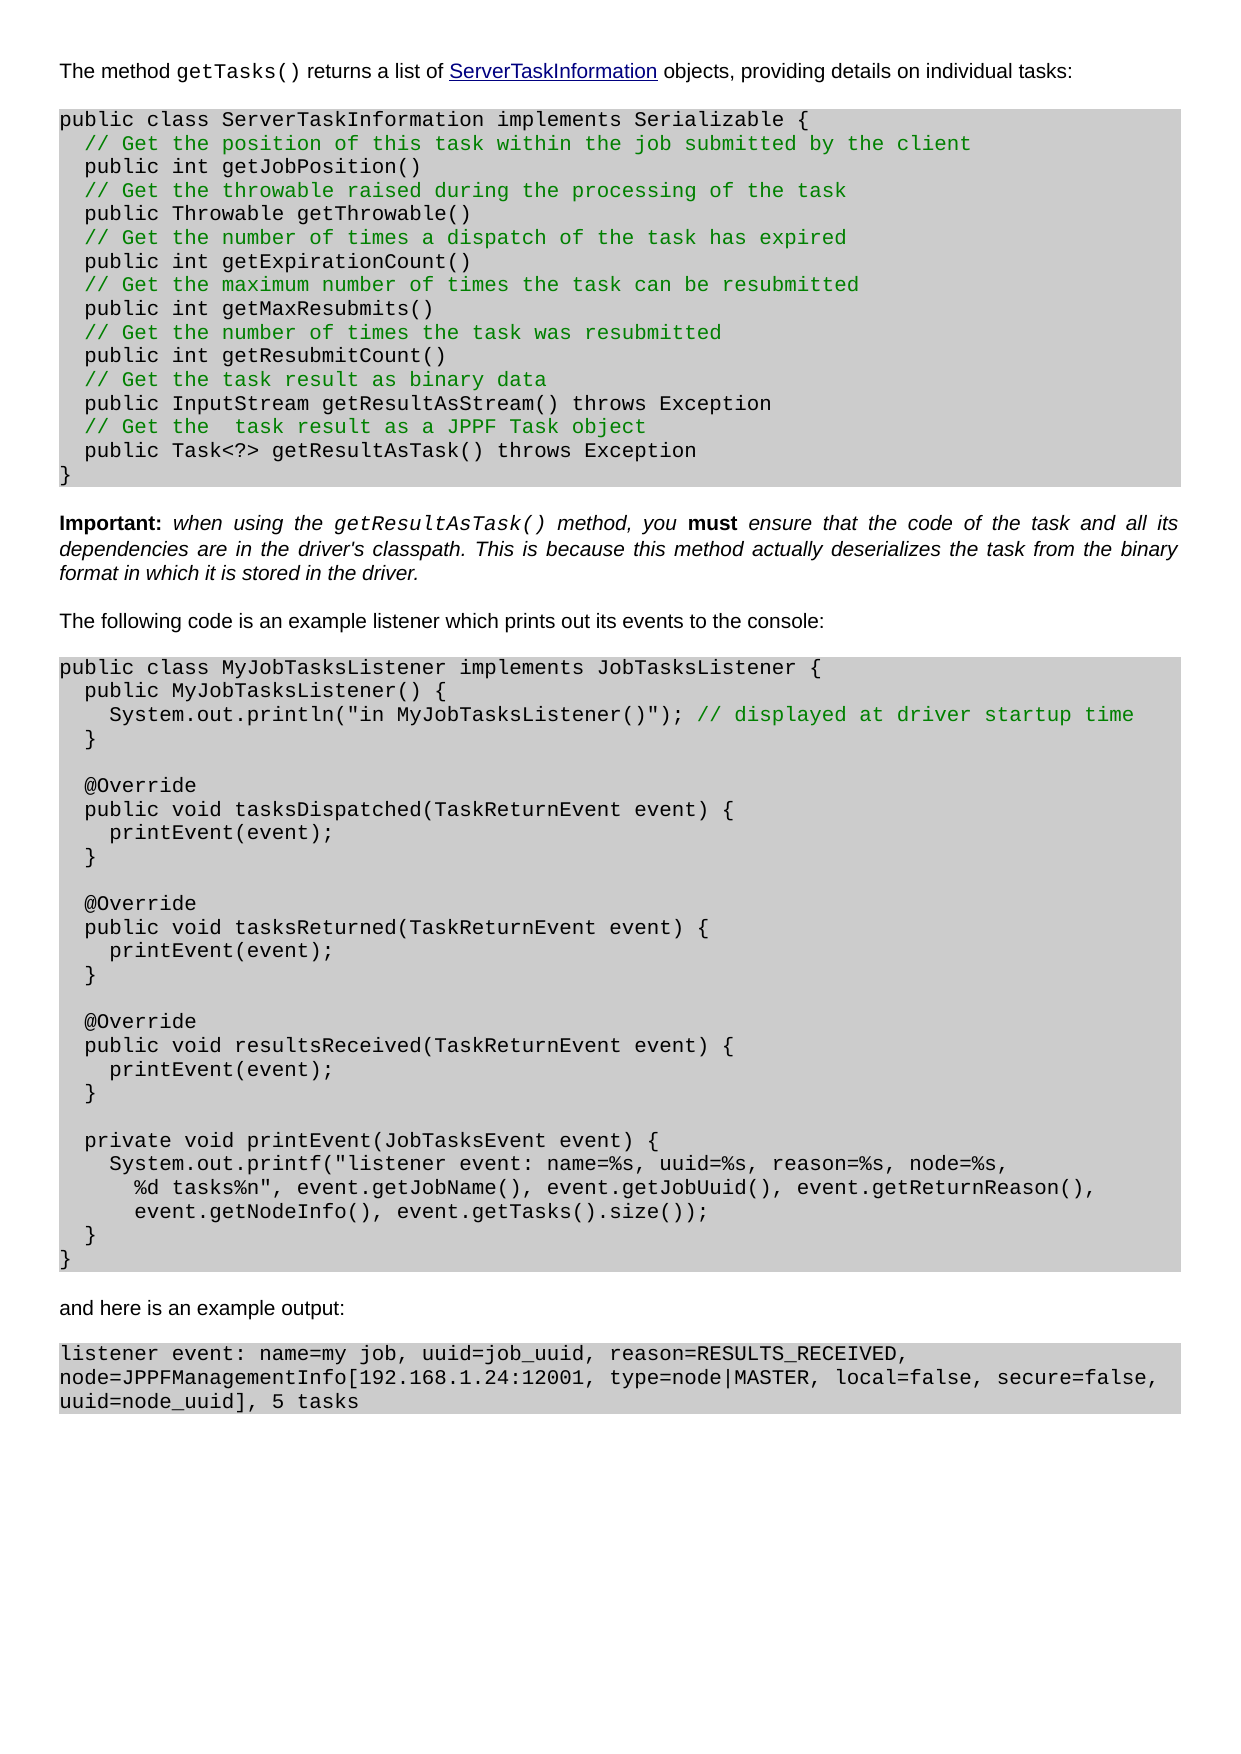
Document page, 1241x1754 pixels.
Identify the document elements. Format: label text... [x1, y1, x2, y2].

text // Get the throwable raised during the processing of the task [59, 180, 1181, 203]
text printEvent(event); [59, 1059, 1181, 1082]
text public class ServerTaskInformation implements Serializable { [59, 109, 1181, 132]
text // Get the task result as binary data [59, 369, 1181, 393]
text } [59, 728, 1181, 751]
text printEvent(event); [59, 822, 1181, 846]
text public Task<?> getResultAsTask() throws Exception [59, 440, 1181, 463]
text public Throwable getThrowable() [59, 203, 1181, 227]
text private void printEvent(JobTasksEvent event) { [59, 1130, 1181, 1153]
text // Get the task result as a JPPF Task object [59, 416, 1181, 440]
text // Get the maximum number of times the task can be resubmitted [59, 274, 1181, 298]
text } [59, 1248, 1181, 1272]
text @Override [59, 775, 1181, 799]
text public int getMaxResubmits() [59, 298, 1181, 322]
text System.out.printf("listener event: name=%s, uuid=%s, reason=%s, node=%s, [59, 1153, 1181, 1177]
text public void tasksDispatched(TaskReturnEvent event) { [59, 799, 1181, 822]
text public void tasksReturned(TaskReturnEvent event) { [59, 917, 1181, 941]
text public int getExpirationCount() [59, 251, 1181, 274]
text Important: when using the getResultAsTask() method, you must ensure that the code of the task and all its dependencies are in the driver's classpath. This is because this method actually deserializes the task from the binary format in which it is stored in the driver. [59, 511, 1181, 585]
text @Override [59, 1011, 1181, 1035]
text } [59, 1082, 1181, 1106]
text listener event: name=my job, uuid=job_uuid, reason=RESULTS_RECEIVED, [59, 1343, 1181, 1367]
text public class MyJobTasksListener implements JobTasksListener { [59, 657, 1181, 680]
text System.out.println("in MyJobTasksListener()"); // displayed at driver startup time [59, 704, 1181, 728]
text } [59, 964, 1181, 988]
text The following code is an example listener which prints out its events to the console: [59, 609, 1181, 633]
text public int getResubmitCount() [59, 345, 1181, 369]
text public MyJobTasksListener() { [59, 680, 1181, 704]
text } [59, 846, 1181, 869]
text } [59, 463, 1181, 487]
text // Get the number of times a dispatch of the task has expired [59, 227, 1181, 251]
text The method getTasks() returns a list of ServerTaskInformation objects, providing details on individual tasks: [59, 59, 1181, 85]
text and here is an example output: [59, 1296, 1181, 1319]
text // Get the number of times the task was resubmitted [59, 322, 1181, 345]
text public InputStream getResultAsStream() throws Exception [59, 393, 1181, 416]
text public int getJobPosition() [59, 156, 1181, 180]
text %d tasks%n", event.getJobName(), event.getJobUuid(), event.getReturnReason(), [59, 1177, 1181, 1201]
text event.getNodeInfo(), event.getTasks().size()); [59, 1201, 1181, 1224]
text @Override [59, 893, 1181, 917]
text public void resultsReceived(TaskReturnEvent event) { [59, 1035, 1181, 1059]
text } [59, 1224, 1181, 1248]
text // Get the position of this task within the job submitted by the client [59, 132, 1181, 156]
text printEvent(event); [59, 941, 1181, 964]
text node=JPPFManagementInfo[192.168.1.24:12001, type=node|MASTER, local=false, secure=false, uuid=node_uuid], 5 tasks [59, 1367, 1181, 1414]
